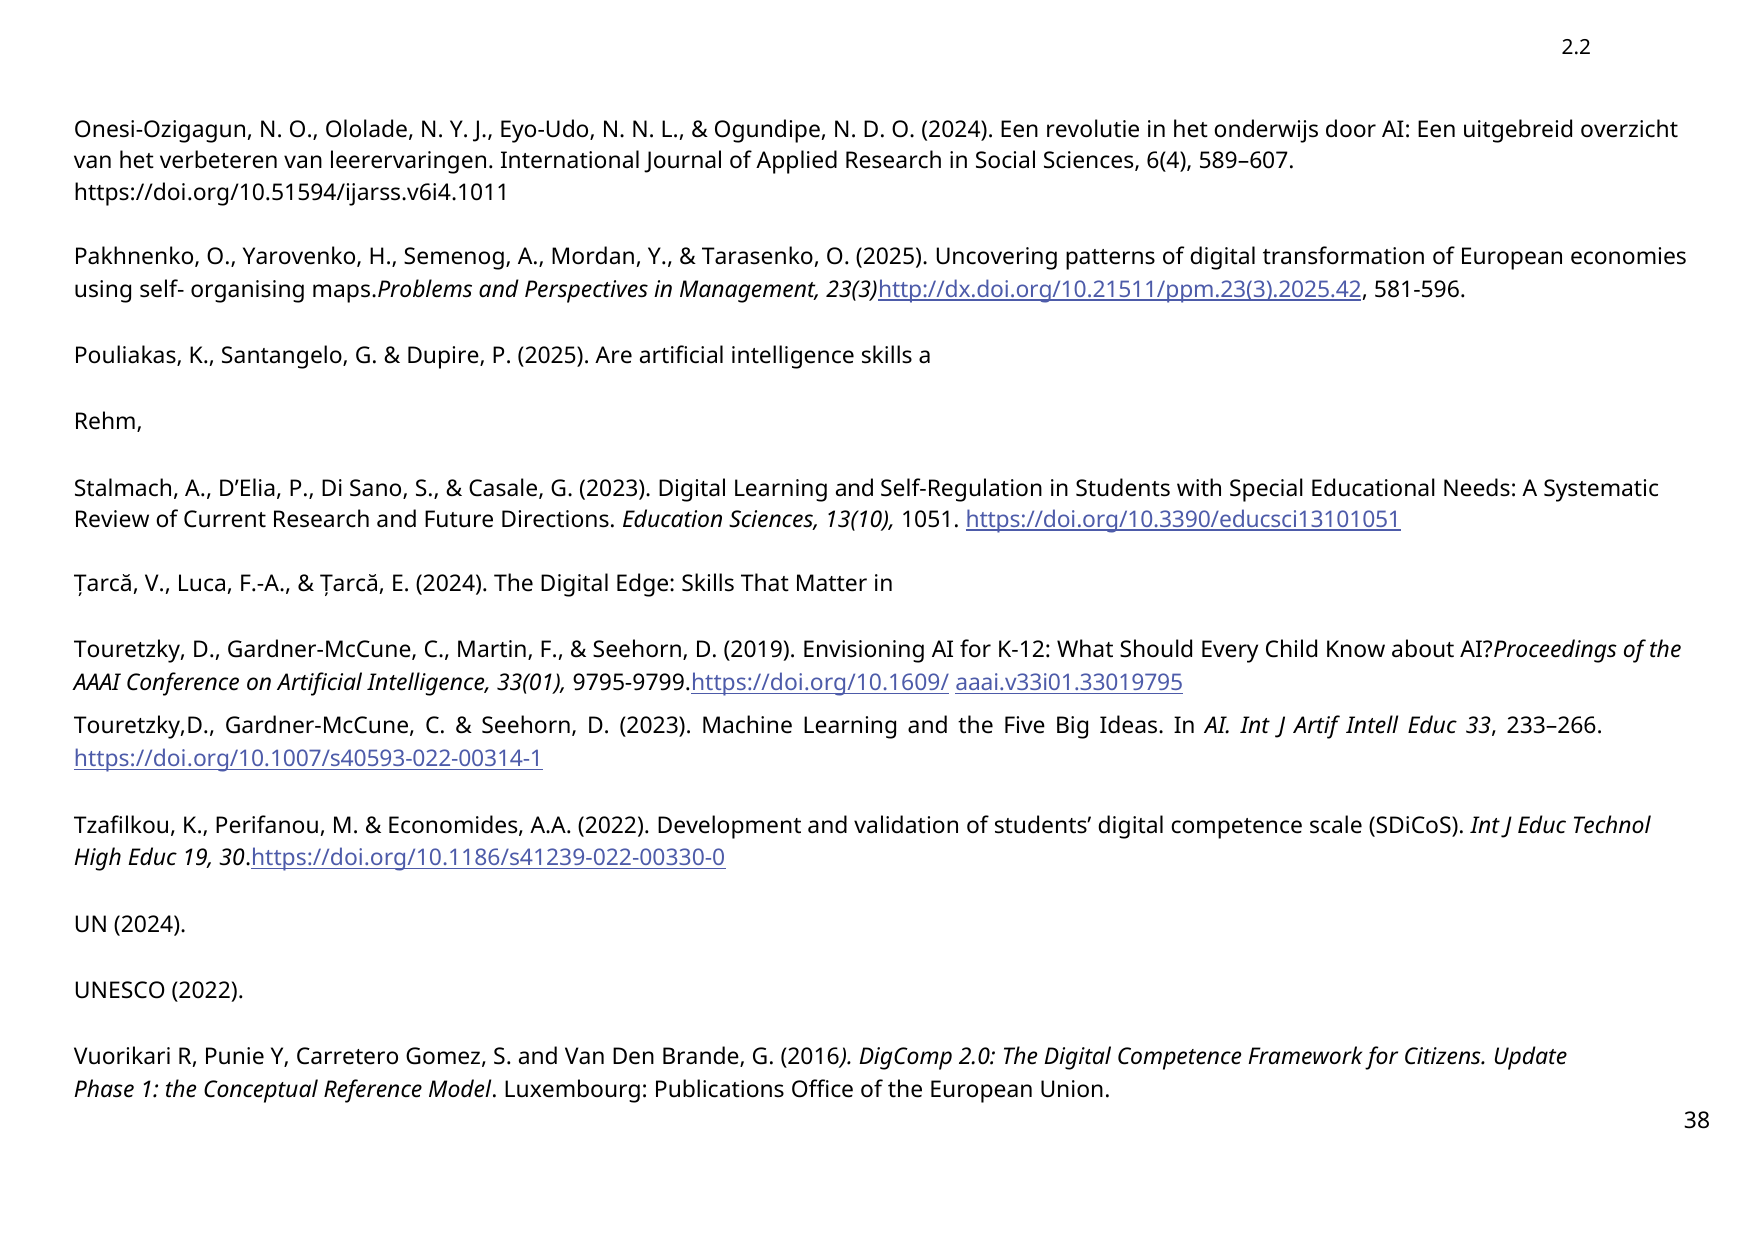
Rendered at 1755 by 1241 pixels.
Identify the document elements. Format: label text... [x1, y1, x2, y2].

text Țarcă, V., Luca, F.-A., & Țarcă, E. (2024). The Digital Edge: Skills That Matter in [74, 567, 1705, 598]
text UN (2024). [74, 907, 1663, 939]
text Vuorikari R, Punie Y, Carretero Gomez, S. and Van Den Brande, G. (2016). DigComp 2.0: The Digital Competence Framework for Citizens. Update Phase 1: the Conceptual Reference Model. Luxembourg: Publications Office of the European Union. [74, 1040, 1621, 1104]
text Onesi-Ozigagun, N. O., Ololade, N. Y. J., Eyo-Udo, N. N. L., & Ogundipe, N. D. O. (2024). Een revolutie in het onderwijs door AI: Een uitgebreid overzicht van het verbeteren van leerervaringen. International Journal of Applied Research in Social Sciences, 6(4), 589–607. https://doi.org/10.51594/ijarss.v6i4.1011 [74, 113, 1710, 207]
text Pouliakas, K., Santangelo, G. & Dupire, P. (2025). Are artificial intelligence skills a [74, 339, 1695, 370]
text Touretzky,D., Gardner-McCune, C. & Seehorn, D. (2023). Machine Learning and the Five Big Ideas. In AI. Int J Artif Intell Educ 33, 233–266. https://doi.org/10.1007/s40593-022-00314-1 [74, 709, 1603, 773]
text Stalmach, A., D’Elia, P., Di Sano, S., & Casale, G. (2023). Digital Learning and Self-Regulation in Students with Special Educational Needs: A Systematic Review of Current Research and Future Directions. Education Sciences, 13(10), 1051. https://doi.org/10.3390/educsci13101051 [74, 471, 1710, 534]
text Rehm, [74, 405, 1691, 437]
text Tzafilkou, K., Perifanou, M. & Economides, A.A. (2022). Development and validation of students’ digital competence scale (SDiCoS). Int J Educ Technol High Educ 19, 30.https://doi.org/10.1186/s41239-022-00330-0 [74, 808, 1668, 873]
text UNESCO (2022). [74, 974, 1662, 1005]
text Pakhnenko, O., Yarovenko, H., Semenog, A., Mordan, Y., & Tarasenko, O. (2025). Uncovering patterns of digital transformation of European economies using self- organising maps.Problems and Perspectives in Management, 23(3)http://dx.doi.org/10.21511/ppm.23(3).2025.42, 581-596. [74, 240, 1710, 304]
text Touretzky, D., Gardner-McCune, C., Martin, F., & Seehorn, D. (2019). Envisioning AI for K-12: What Should Every Child Know about AI?Proceedings of the AAAI Conference on Artificial Intelligence, 33(01), 9795-9799.https://doi.org/10.1609/ aaai.v33i01.33019795 [74, 633, 1700, 697]
